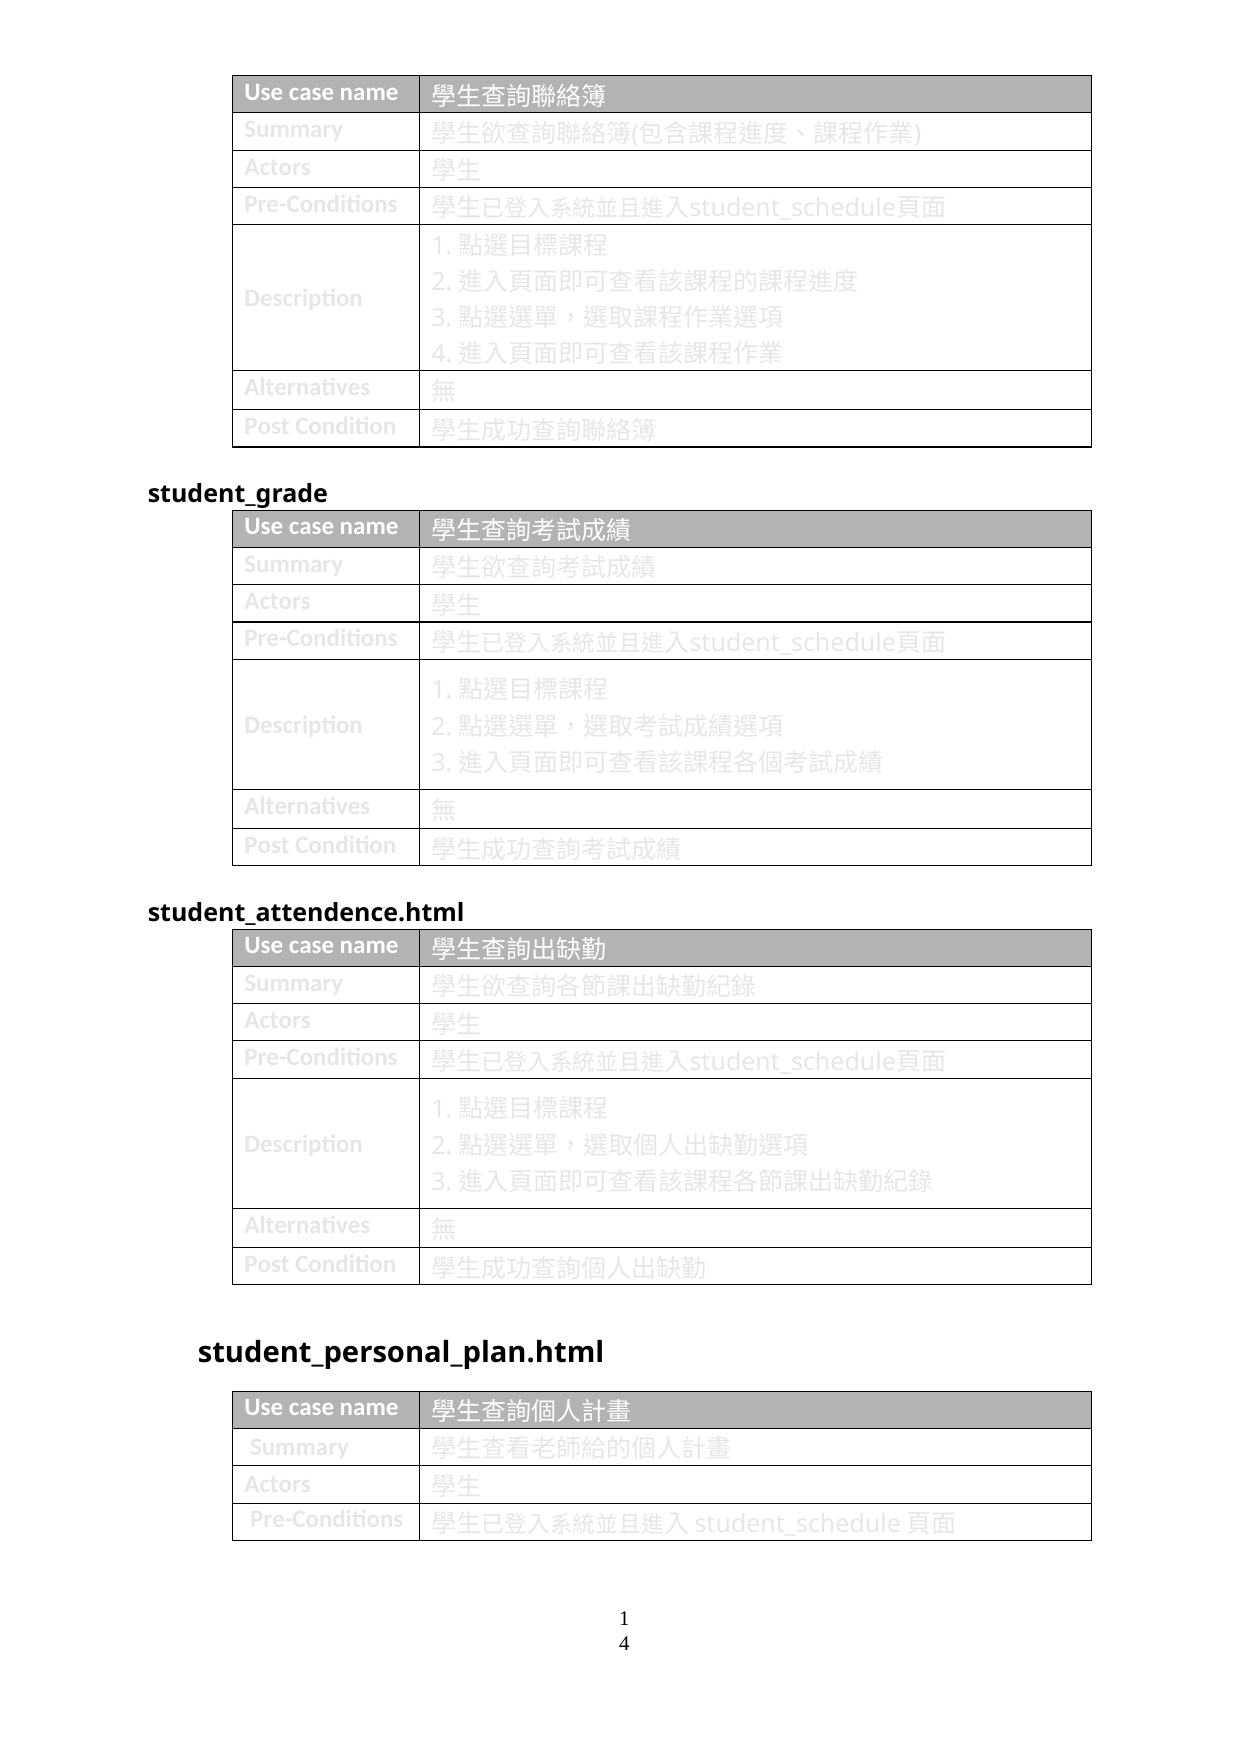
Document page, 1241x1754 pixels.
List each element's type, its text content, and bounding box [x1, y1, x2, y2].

table_cell Description [233, 1079, 419, 1208]
table_cell 1. 點選目標課程 2. 點選選單，選取考試成績選項 3. 進入頁面即可查看該課程各個考試成績 [420, 660, 1091, 789]
table_cell 學生 [420, 585, 1091, 621]
table_cell 學生成功查詢考試成績 [420, 829, 1091, 865]
table_header Use case name [233, 76, 419, 112]
table_cell Post Condition [233, 1248, 419, 1284]
table_cell 學生已登入系統並且進入student_schedule頁面 [420, 623, 1091, 659]
table_header Use case name [233, 930, 419, 966]
table_header 學生查詢個人計畫 [420, 1392, 1091, 1428]
table_cell 學生 [420, 1466, 1091, 1502]
text student_attendence.html [148, 894, 1092, 928]
table_header 學生查詢聯絡簿 [420, 76, 1091, 112]
table_cell Post Condition [233, 829, 419, 865]
table_cell Actors [233, 1466, 419, 1502]
table_cell Post Condition [233, 410, 419, 446]
table_cell 學生已登入系統並且進入student_schedule頁面 [420, 1504, 1091, 1540]
table_cell 無 [420, 790, 1091, 828]
table_cell 1. 點選目標課程 2. 進入頁面即可查看該課程的課程進度 3. 點選選單，選取課程作業選項 4. 進入頁面即可查看該課程作業 [420, 225, 1091, 370]
table_cell 學生成功查詢聯絡簿 [420, 410, 1091, 446]
table_cell Alternatives [233, 371, 419, 409]
table_cell 學生欲查詢聯絡簿(包含課程進度、課程作業) [420, 113, 1091, 149]
table_cell 學生查看老師給的個人計畫 [420, 1429, 1091, 1465]
text student_grade [148, 475, 1092, 509]
table_cell 無 [420, 371, 1091, 409]
table_header 學生查詢出缺勤 [420, 930, 1091, 966]
table_cell Alternatives [233, 790, 419, 828]
table_cell Pre-Conditions [233, 623, 419, 659]
table_cell Description [233, 660, 419, 789]
table_cell 學生已登入系統並且進入student_schedule頁面 [420, 1041, 1091, 1078]
table_cell 學生欲查詢各節課出缺勤紀錄 [420, 967, 1091, 1003]
table_cell Summary [233, 113, 419, 149]
text student_personal_plan.html [148, 1331, 1092, 1371]
table_cell Summary [233, 967, 419, 1003]
table_header Use case name [233, 1392, 419, 1428]
table_cell Pre-Conditions [233, 1041, 419, 1078]
table_cell 學生 [420, 1004, 1091, 1040]
table_cell 學生欲查詢考試成績 [420, 548, 1091, 584]
table_cell 學生已登入系統並且進入student_schedule頁面 [420, 188, 1091, 224]
table_cell Actors [233, 1004, 419, 1040]
table_cell 學生 [420, 151, 1091, 187]
table_cell Pre-Conditions [233, 1504, 419, 1540]
table_cell Actors [233, 585, 419, 621]
table_header Use case name [233, 511, 419, 547]
table_cell Alternatives [233, 1209, 419, 1247]
table_cell 1. 點選目標課程 2. 點選選單，選取個人出缺勤選項 3. 進入頁面即可查看該課程各節課出缺勤紀錄 [420, 1079, 1091, 1208]
table_cell Summary [233, 1429, 419, 1465]
table_cell Pre-Conditions [233, 188, 419, 224]
table_cell 學生成功查詢個人出缺勤 [420, 1248, 1091, 1284]
table_cell Summary [233, 548, 419, 584]
table_header 學生查詢考試成績 [420, 511, 1091, 547]
table_cell Actors [233, 151, 419, 187]
table_cell 無 [420, 1209, 1091, 1247]
table_cell Description [233, 225, 419, 370]
